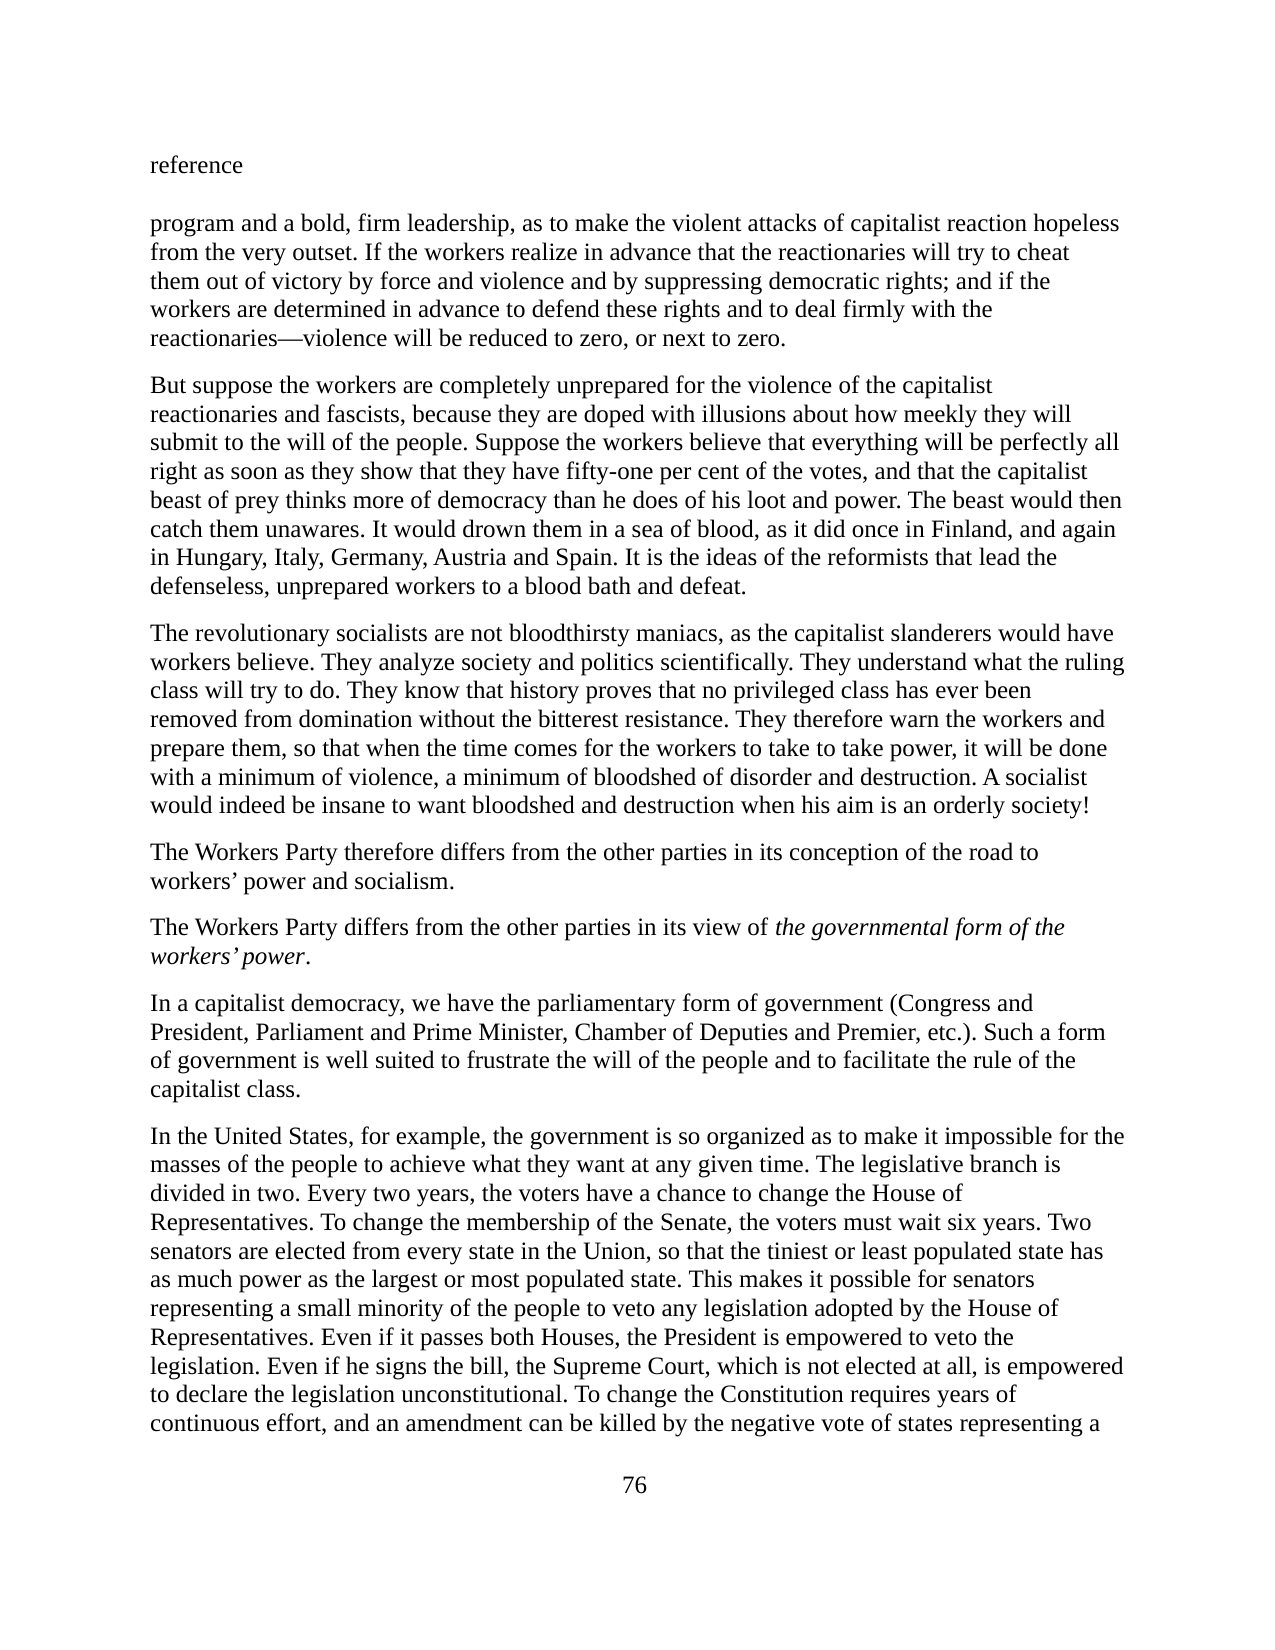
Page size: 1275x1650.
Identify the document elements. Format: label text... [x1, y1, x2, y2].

text But suppose the workers are completely unprepared for the violence of the capitalist reactionaries and fascists, because they are doped with illusions about how meekly they will submit to the will of the people. Suppose the workers believe that everything will be perfectly all right as soon as they show that they have fifty-one per cent of the votes, and that the capitalist beast of prey thinks more of democracy than he does of his loot and power. The beast would then catch them unawares. It would drown them in a sea of blood, as it did once in Finland, and again in Hungary, Italy, Germany, Austria and Spain. It is the ideas of the reformists that lead the defenseless, unprepared workers to a blood bath and defeat. [150, 370, 1125, 600]
text The revolutionary socialists are not bloodthirsty maniacs, as the capitalist slanderers would have workers believe. They analyze society and politics scientifically. They understand what the ruling class will try to do. They know that history proves that no privileged class has ever been removed from domination without the bitterest resistance. They therefore warn the workers and prepare them, so that when the time comes for the workers to take to take power, it will be done with a minimum of violence, a minimum of bloodshed of disorder and destruction. A socialist would indeed be insane to want bloodshed and destruction when his aim is an orderly society! [150, 618, 1125, 819]
text In a capitalist democracy, we have the parliamentary form of government (Congress and President, Parliament and Prime Minister, Chamber of Deputies and Premier, etc.). Such a form of government is well suited to frustrate the will of the people and to facilitate the rule of the capitalist class. [150, 988, 1125, 1103]
text The Workers Party therefore differs from the other parties in its conception of the road to workers’ power and socialism. [150, 837, 1125, 894]
text The Workers Party differs from the other parties in its view of the governmental form of the workers’ power. [150, 912, 1125, 970]
text program and a bold, firm leadership, as to make the violent attacks of capitalist reaction hopeless from the very outset. If the workers realize in advance that the reactionaries will try to cheat them out of victory by force and violence and by suppressing democratic rights; and if the workers are determined in advance to defend these rights and to deal firmly with the reactionaries—violence will be reduced to zero, or next to zero. [150, 208, 1125, 352]
text In the United States, for example, the government is so organized as to make it impossible for the masses of the people to achieve what they want at any given time. The legislative branch is divided in two. Every two years, the voters have a chance to change the House of Representatives. To change the membership of the Senate, the voters must wait six years. Two senators are elected from every state in the Union, so that the tiniest or least populated state has as much power as the largest or most populated state. This makes it possible for senators representing a small minority of the people to veto any legislation adopted by the House of Representatives. Even if it passes both Houses, the President is empowered to veto the legislation. Even if he signs the bill, the Supreme Court, which is not elected at all, is empowered to declare the legislation unconstitutional. To change the Constitution requires years of continuous effort, and an amendment can be killed by the negative vote of states representing a [150, 1121, 1125, 1437]
